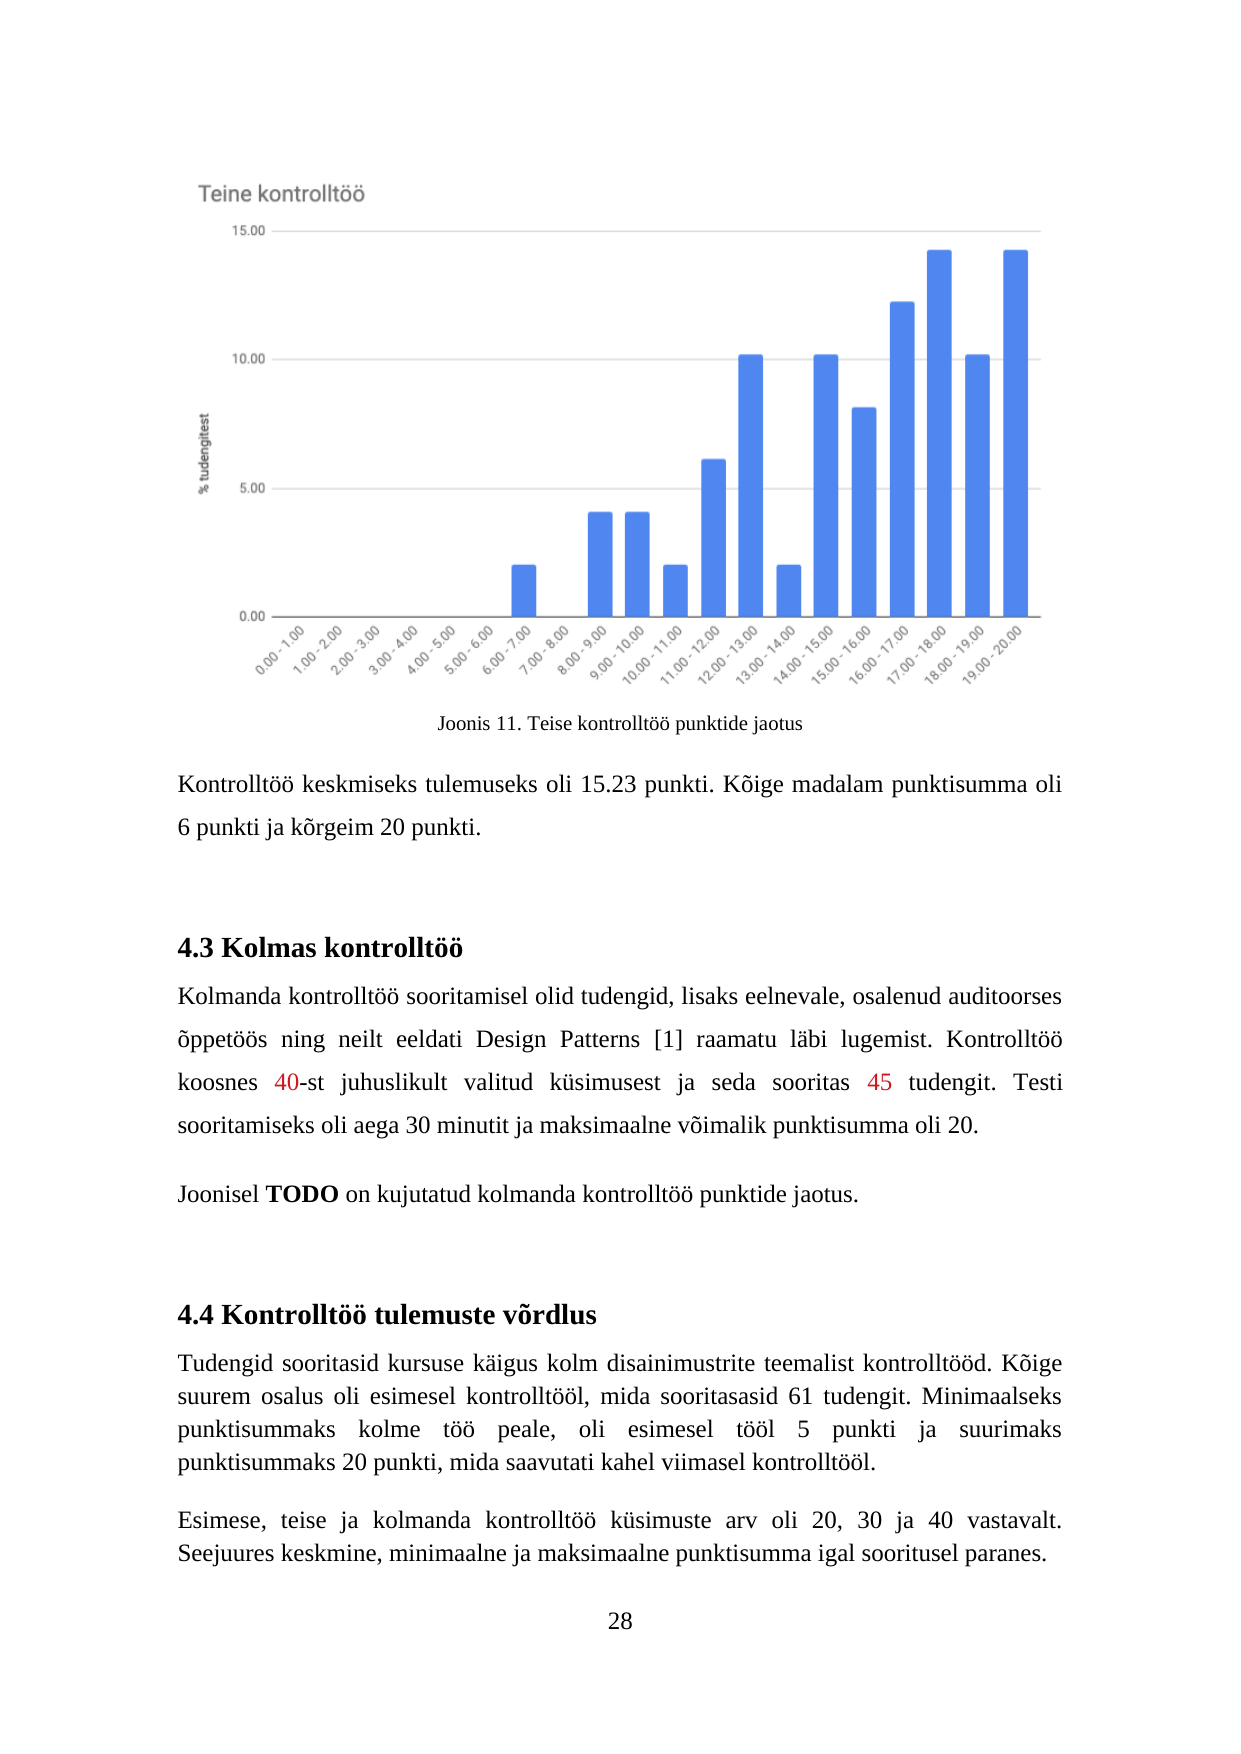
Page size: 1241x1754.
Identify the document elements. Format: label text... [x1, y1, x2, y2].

text Kolmanda kontrolltöö sooritamisel olid tudengid, lisaks eelnevale, osalenud auditoorses õppetöös ning neilt eeldati Design Patterns [1] raamatu läbi lugemist. Kontrolltöö koosnes 40-st juhuslikult valitud küsimusest ja seda sooritas 45 tudengit. Testi sooritamiseks oli aega 30 minutit ja maksimaalne võimalik punktisumma oli 20. [177, 981, 1063, 1139]
text Kontrolltöö keskmiseks tulemuseks oli 15.23 punkti. Kõige madalam punktisumma oli 6 punkti ja kõrgeim 20 punkti. [177, 769, 1063, 841]
text Joonis 11. Teise kontrolltöö punktide jaotus [177, 703, 1063, 735]
subtitle Kolmas kontrolltöö [177, 930, 1063, 964]
subtitle Kontrolltöö tulemuste võrdlus [177, 1297, 1063, 1330]
text Esimese, teise ja kolmanda kontrolltöö küsimuste arv oli 20, 30 ja 40 vastavalt. Seejuures keskmine, minimaalne ja maksimaalne punktisumma igal sooritusel paranes. [177, 1505, 1063, 1567]
picture [177, 160, 1063, 703]
text Tudengid sooritasid kursuse käigus kolm disainimustrite teemalist kontrolltööd. Kõige suurem osalus oli esimesel kontrolltööl, mida sooritasasid 61 tudengit. Minimaalseks punktisummaks kolme töö peale, oli esimesel tööl 5 punkti ja suurimaks punktisummaks 20 punkti, mida saavutati kahel viimasel kontrolltööl. [177, 1348, 1063, 1476]
text Joonisel TODO on kujutatud kolmanda kontrolltöö punktide jaotus. [177, 1179, 1063, 1207]
